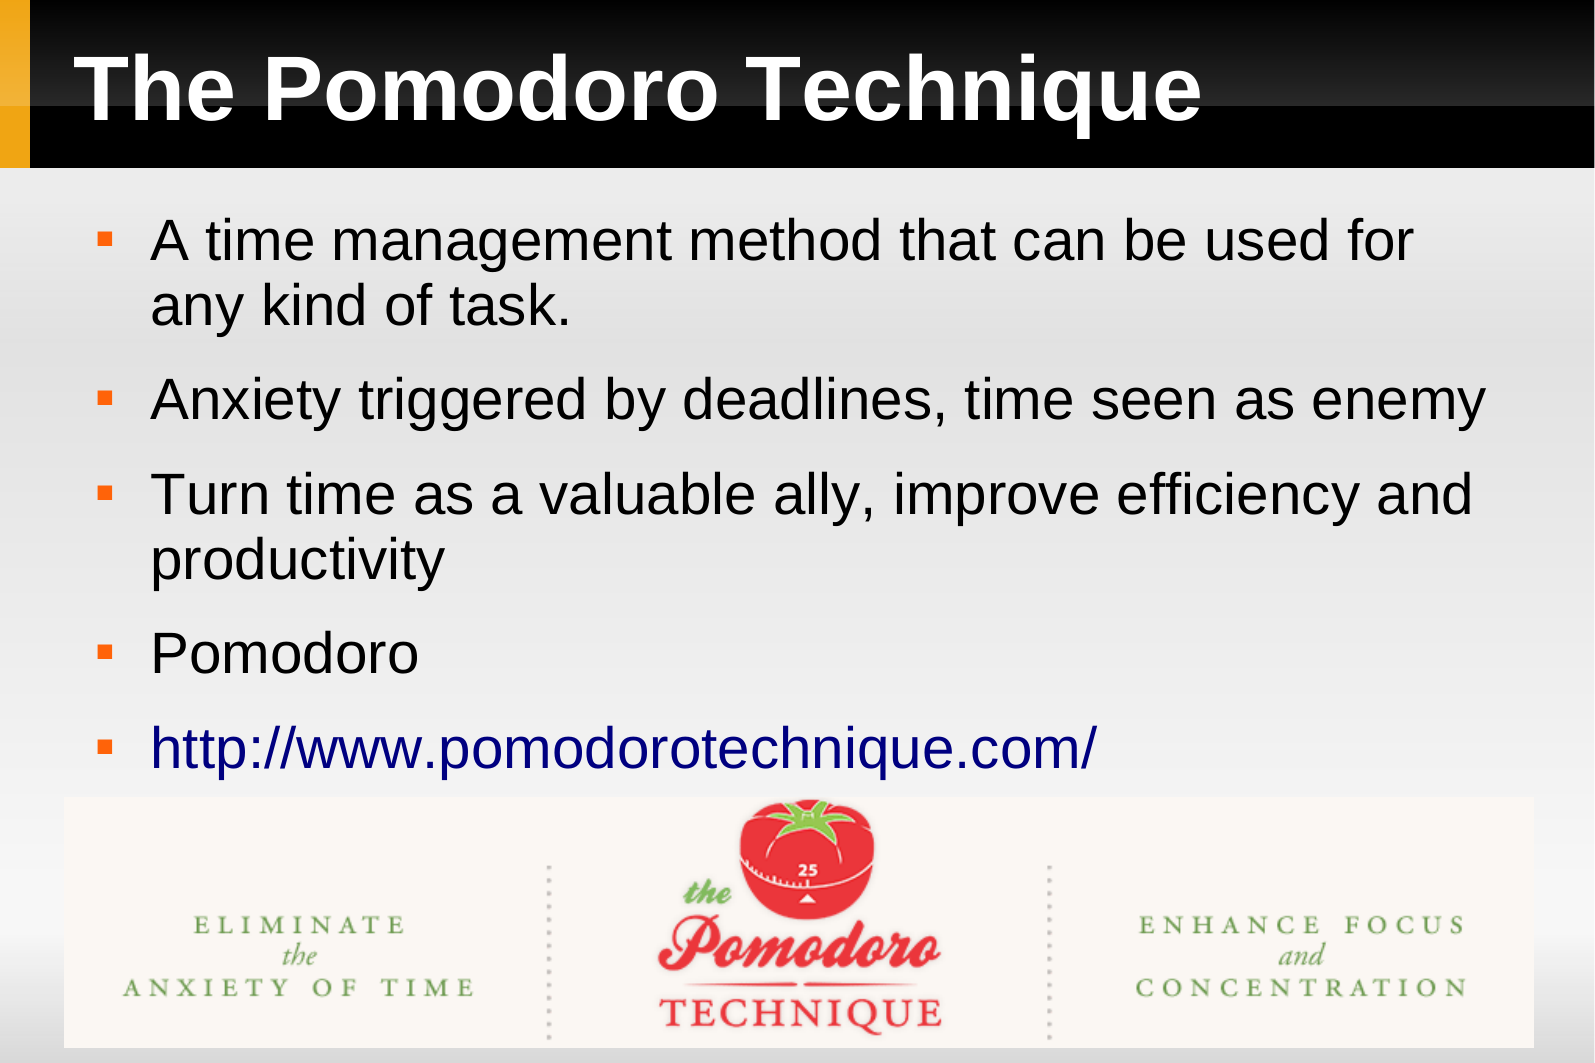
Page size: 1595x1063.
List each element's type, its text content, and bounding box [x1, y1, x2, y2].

picture [0, 0, 1595, 1063]
list A time management method that can be used for any kind of task. Anxiety triggered by deadlines, time seen as enemy Turn time as a valuable ally, improve efficiency and productivity Pomodoro http://www.pomodorotechnique.com/ [79, 207, 1515, 797]
title The Pomodoro Technique [74, 7, 1510, 171]
